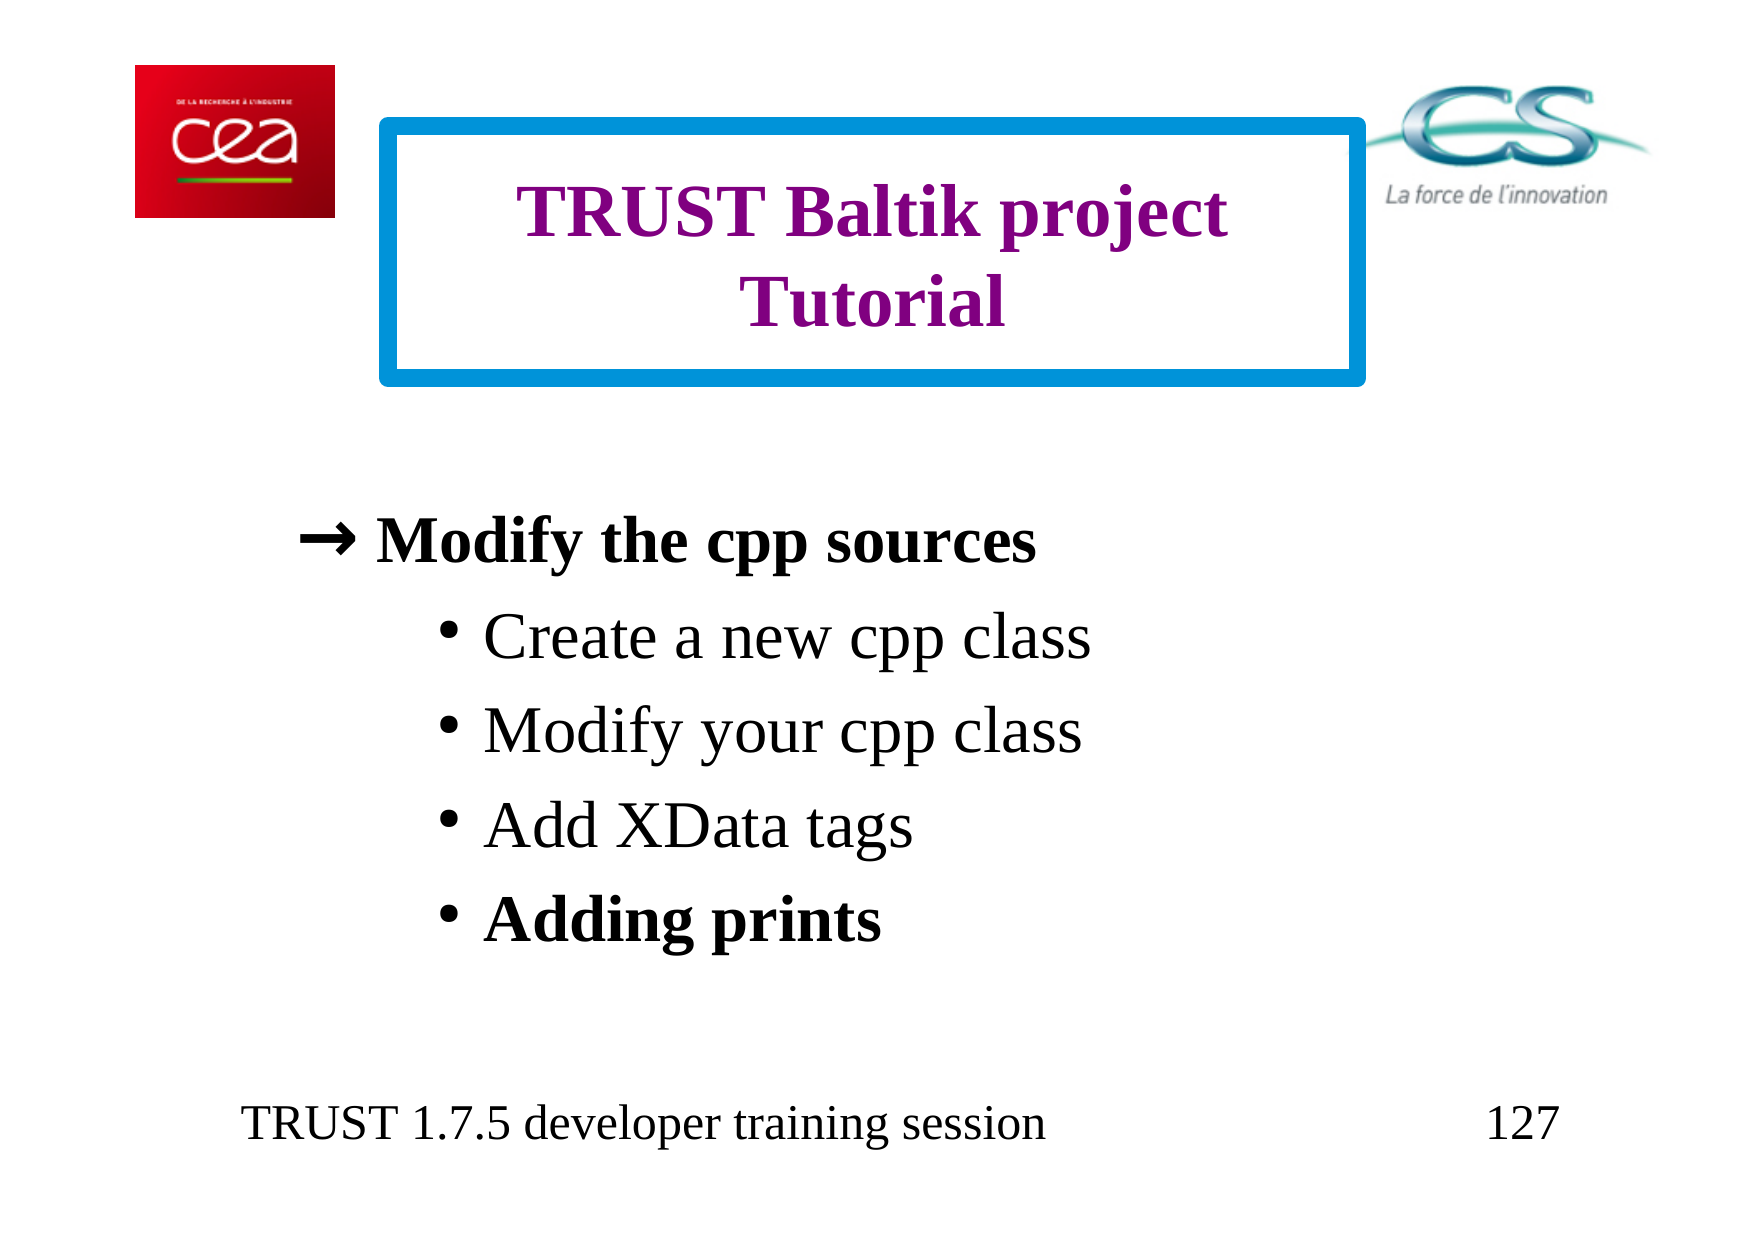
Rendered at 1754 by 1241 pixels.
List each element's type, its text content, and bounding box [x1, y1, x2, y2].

picture [135, 65, 335, 218]
picture [1340, 73, 1662, 218]
title TRUST Baltik project Tutorial [387, 125, 1358, 378]
list → Modify the cpp sources Create a new cpp class Modify your cpp class Add XData tags Adding prints [225, 382, 1576, 1125]
